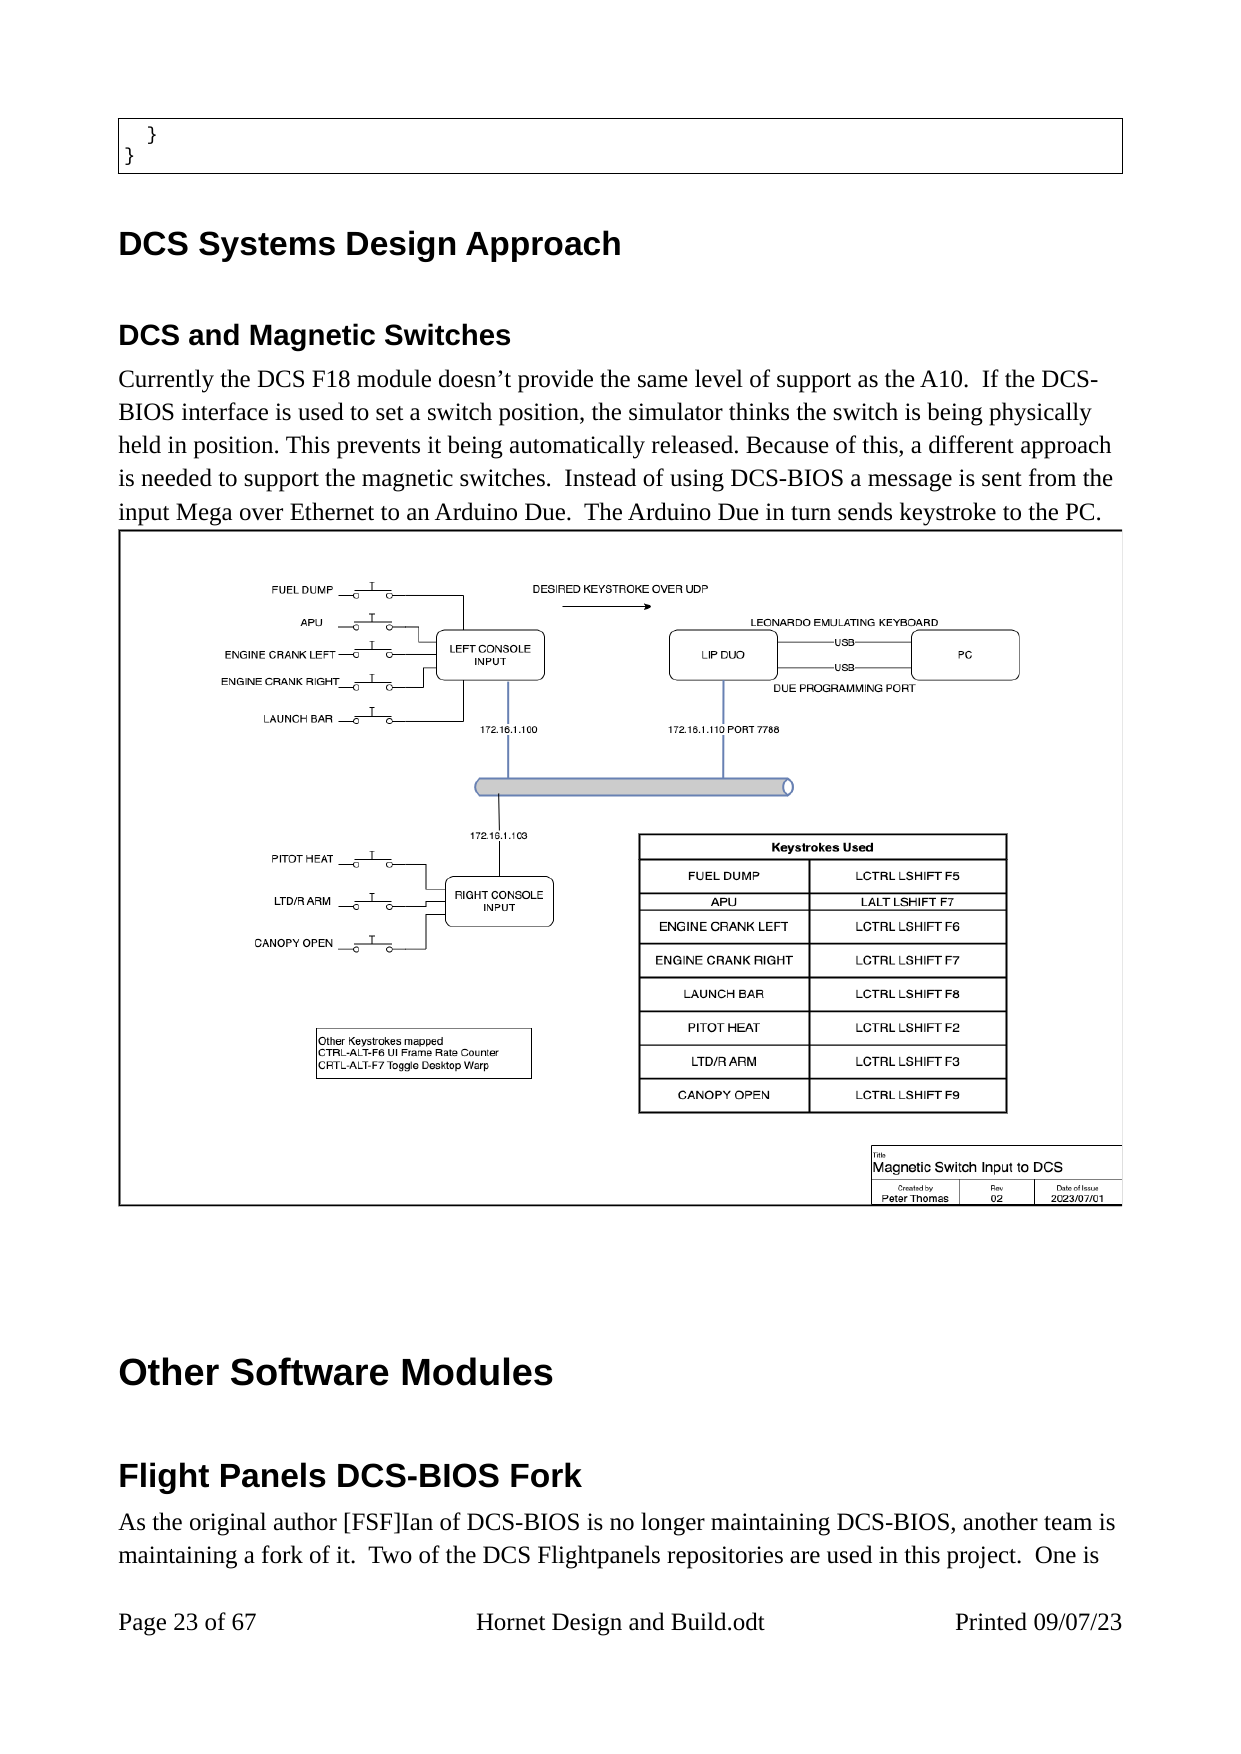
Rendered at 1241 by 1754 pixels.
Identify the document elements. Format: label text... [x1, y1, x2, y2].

subtitle Flight Panels DCS-BIOS Fork [118, 1456, 1122, 1494]
subtitle DCS Systems Design Approach [118, 224, 1122, 262]
text As the original author [FSF]Ian of DCS-BIOS is no longer maintaining DCS-BIOS, another team is maintaining a fork of it. Two of the DCS Flightpanels repositories are used in this project. One is [118, 1507, 1122, 1569]
subtitle Other Software Modules [118, 1350, 1122, 1394]
picture [118, 529, 1123, 1259]
table_header } } [119, 119, 1122, 173]
subtitle DCS and Magnetic Switches [118, 318, 1122, 352]
text Currently the DCS F18 module doesn’t provide the same level of support as the A10. If the DCS-BIOS interface is used to set a switch position, the simulator thinks the switch is being physically held in position. This prevents it being automatically released. Because of this, a different approach is needed to support the magnetic switches. Instead of using DCS-BIOS a message is sent from the input Mega over Ethernet to an Arduino Due. The Arduino Due in turn sends keystroke to the PC. [118, 364, 1122, 525]
